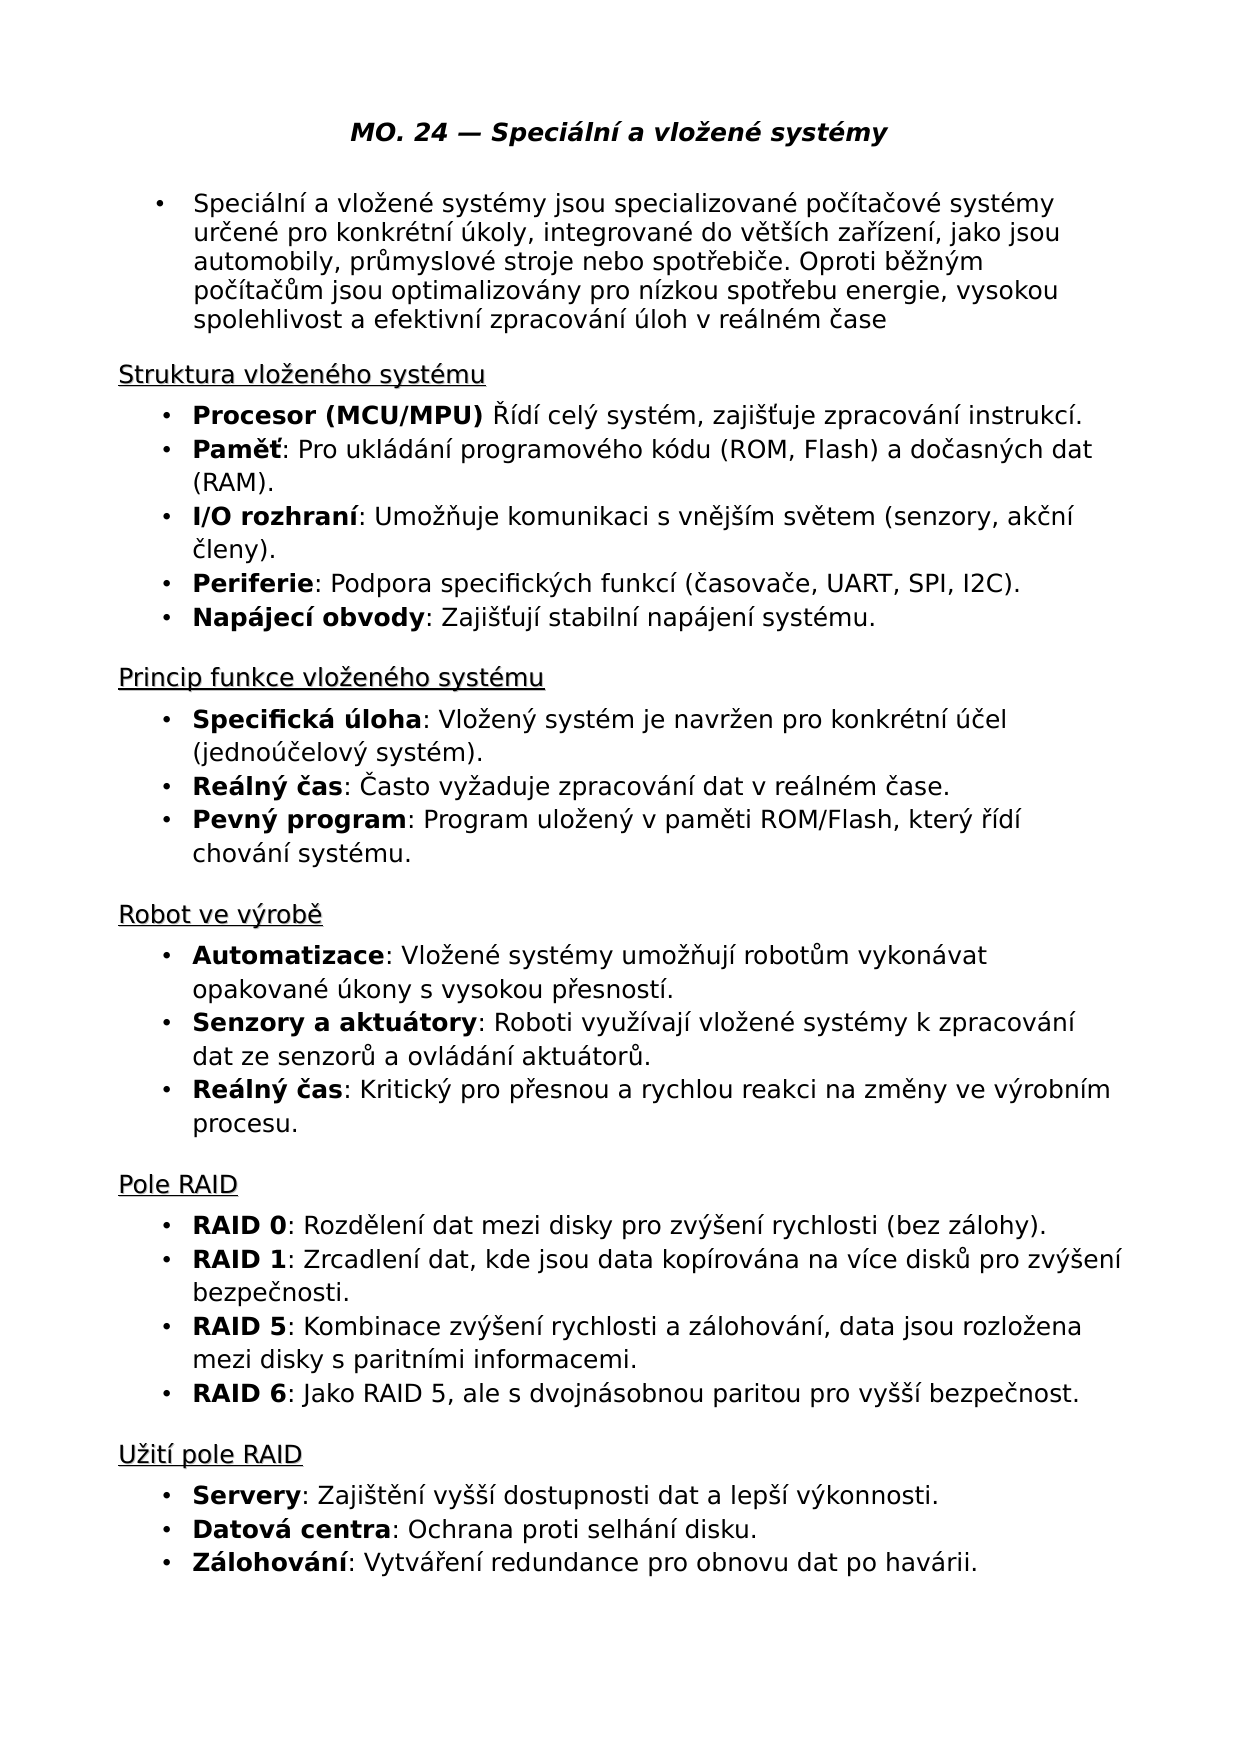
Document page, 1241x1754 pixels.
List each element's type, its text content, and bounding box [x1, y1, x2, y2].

list Zálohování: Vytváření redundance pro obnovu dat po havárii. [162, 1548, 1122, 1578]
list Periferie: Podpora specifických funkcí (časovače, UART, SPI, I2C). [162, 569, 1122, 598]
subtitle Struktura vloženého systému [118, 360, 1122, 389]
subtitle Princip funkce vloženého systému [118, 663, 1122, 692]
subtitle Pole RAID [118, 1170, 1122, 1199]
subtitle Užití pole RAID [118, 1440, 1122, 1469]
subtitle Robot ve výrobě [118, 900, 1122, 929]
list Specifická úloha: Vložený systém je navržen pro konkrétní účel (jednoúčelový systém). [162, 705, 1122, 768]
list Senzory a aktuátory: Roboti využívají vložené systémy k zpracování dat ze senzorů a ovládání aktuátorů. [162, 1008, 1122, 1071]
list Datová centra: Ochrana proti selhání disku. [162, 1515, 1122, 1544]
list Pevný program: Program uložený v paměti ROM/Flash, který řídí chování systému. [162, 806, 1122, 868]
list RAID 1: Zrcadlení dat, kde jsou data kopírována na více disků pro zvýšení bezpečnosti. [162, 1245, 1122, 1308]
list RAID 5: Kombinace zvýšení rychlosti a zálohování, data jsou rozložena mezi disky s paritními informacemi. [162, 1312, 1122, 1375]
text MO. 24 — Speciální a vložené systémy [118, 118, 1122, 147]
subtitle Speciální a vložené systémy jsou specializované počítačové systémy určené pro konkrétní úkoly, integrované do větších zařízení, jako jsou automobily, průmyslové stroje nebo spotřebiče. Oproti běžným počítačům jsou optimalizovány pro nízkou spotřebu energie, vysokou spolehlivost a efektivní zpracování úloh v reálném čase [156, 189, 1122, 335]
list RAID 6: Jako RAID 5, ale s dvojnásobnou paritou pro vyšší bezpečnost. [162, 1379, 1122, 1408]
list I/O rozhraní: Umožňuje komunikaci s vnějším světem (senzory, akční členy). [162, 502, 1122, 565]
list Procesor (MCU/MPU) Řídí celý systém, zajišťuje zpracování instrukcí. [162, 401, 1122, 431]
list Paměť: Pro ukládání programového kódu (ROM, Flash) a dočasných dat (RAM). [162, 435, 1122, 498]
list Reálný čas: Často vyžaduje zpracování dat v reálném čase. [162, 772, 1122, 801]
list Servery: Zajištění vyšší dostupnosti dat a lepší výkonnosti. [162, 1481, 1122, 1511]
list Automatizace: Vložené systémy umožňují robotům vykonávat opakované úkony s vysokou přesností. [162, 941, 1122, 1004]
list Napájecí obvody: Zajišťují stabilní napájení systému. [162, 603, 1122, 632]
list Reálný čas: Kritický pro přesnou a rychlou reakci na změny ve výrobním procesu. [162, 1076, 1122, 1138]
list RAID 0: Rozdělení dat mezi disky pro zvýšení rychlosti (bez zálohy). [162, 1211, 1122, 1241]
